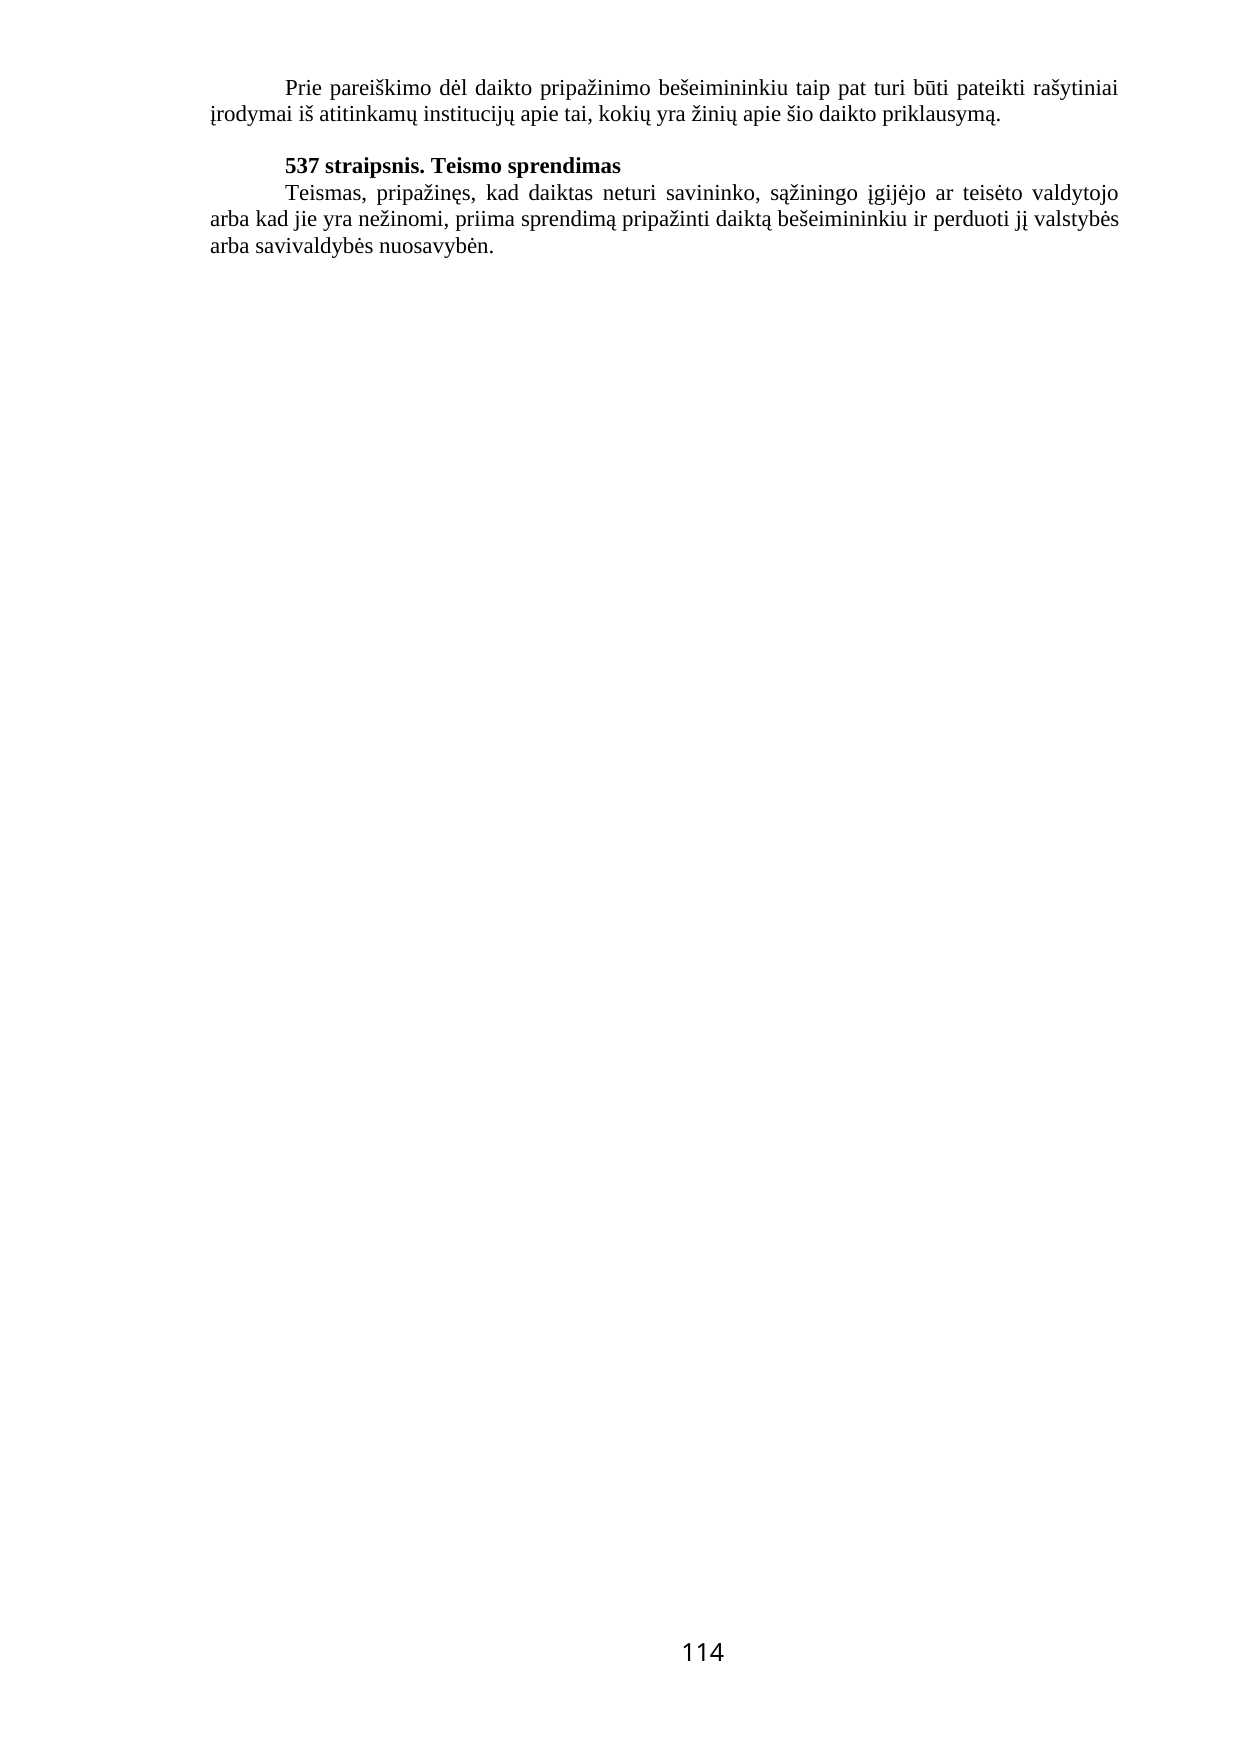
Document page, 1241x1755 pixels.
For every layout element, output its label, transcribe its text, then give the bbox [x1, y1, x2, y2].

text 537 straipsnis. Teismo sprendimas [210, 153, 1120, 179]
text Teismas, pripažinęs, kad daiktas neturi savininko, sąžiningo įgijėjo ar teisėto valdytojo arba kad jie yra nežinomi, priima sprendimą pripažinti daiktą bešeimininkiu ir perduoti jį valstybės arba savivaldybės nuosavybėn. [210, 179, 1120, 258]
text Prie pareiškimo dėl daikto pripažinimo bešeimininkiu taip pat turi būti pateikti rašytiniai įrodymai iš atitinkamų institucijų apie tai, kokių yra žinių apie šio daikto priklausymą. [210, 73, 1120, 126]
